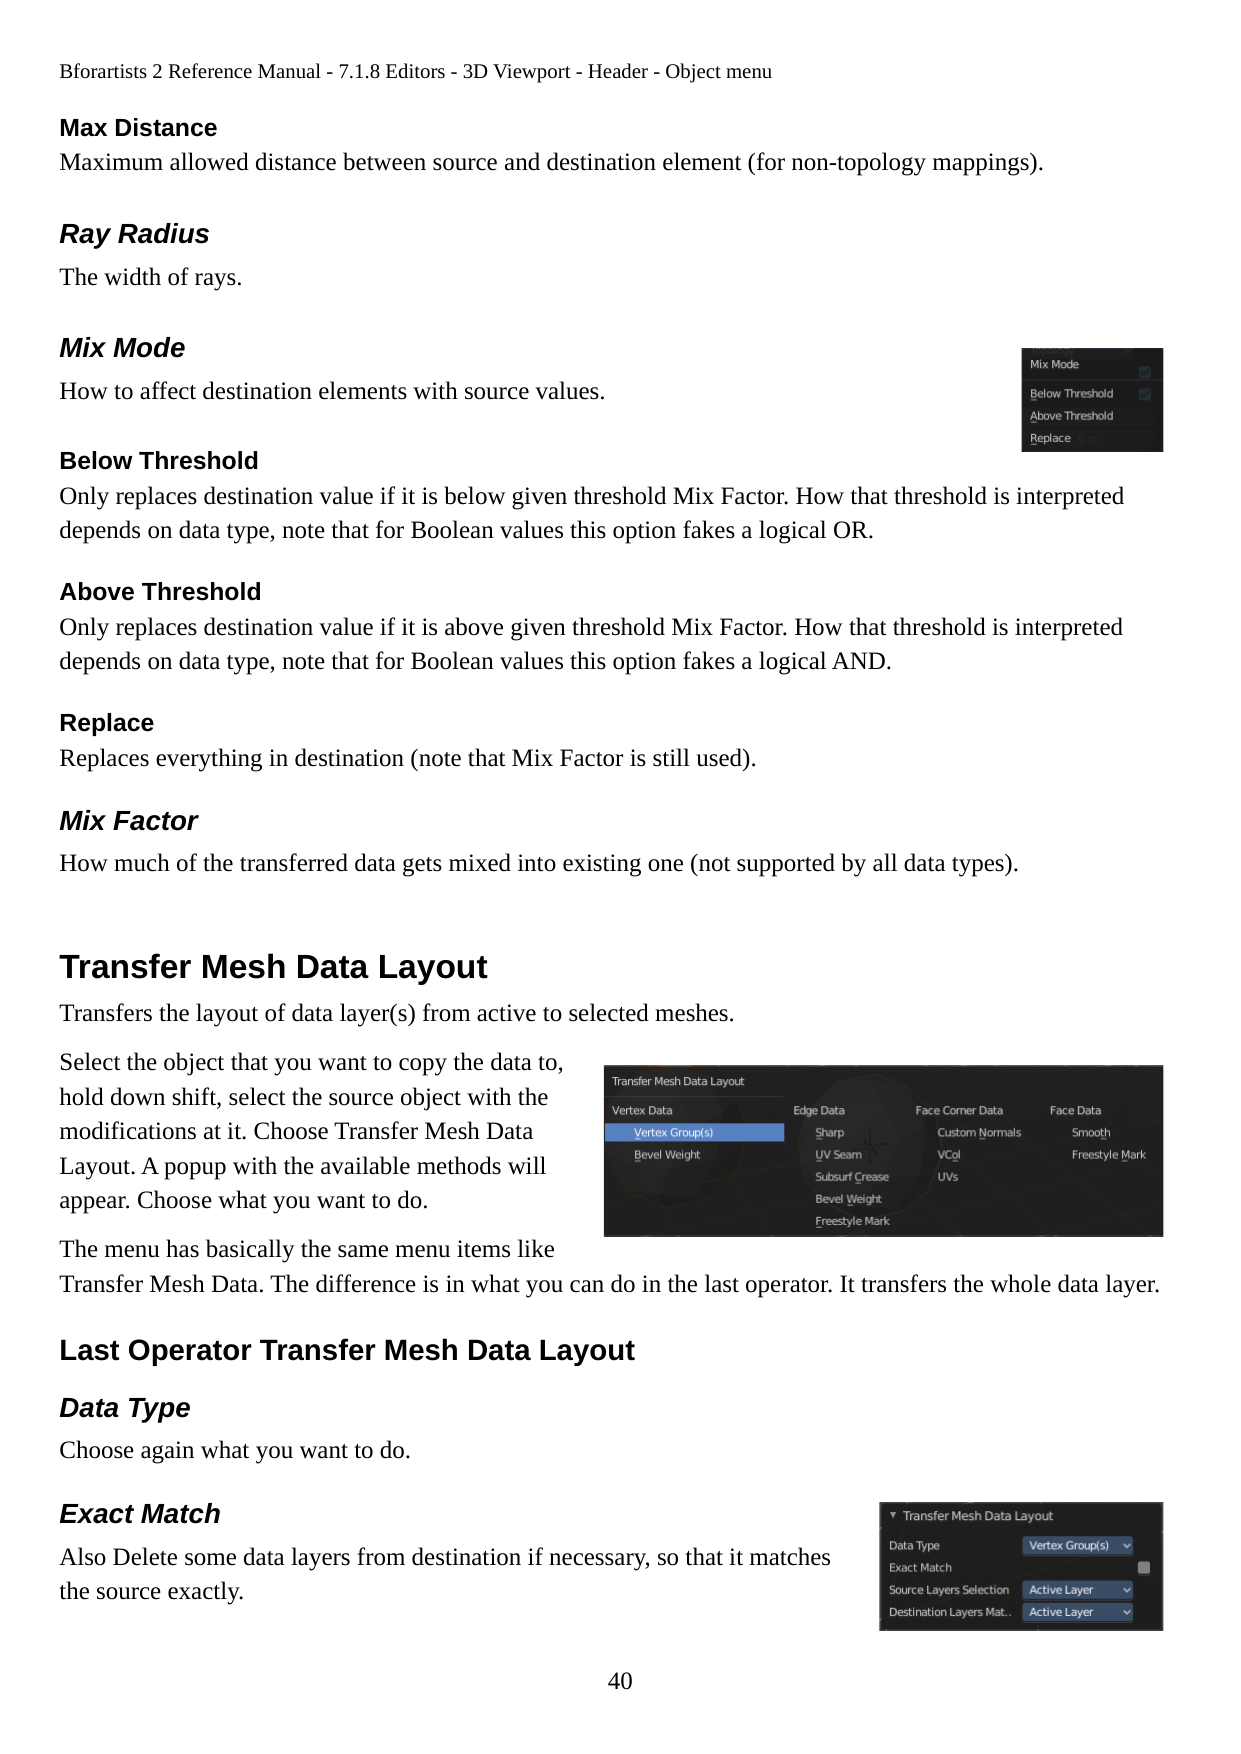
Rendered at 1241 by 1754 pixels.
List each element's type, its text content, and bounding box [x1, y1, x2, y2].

picture [603, 1065, 1164, 1237]
picture [1021, 348, 1164, 452]
subtitle Replace [59, 708, 1181, 736]
text Also Delete some data layers from destination if necessary, so that it matches the source exactly. [59, 1542, 879, 1605]
subtitle Data Type [59, 1391, 1181, 1423]
subtitle Mix Factor [59, 804, 1181, 836]
text The width of rays. [59, 262, 1181, 291]
subtitle Below Threshold [59, 446, 1181, 475]
subtitle Mix Mode [59, 332, 1181, 364]
subtitle Transfer Mesh Data Layout [59, 947, 1181, 986]
text Maximum allowed distance between source and destination element (for non-topology mappings). [59, 147, 1181, 176]
subtitle Last Operator Transfer Mesh Data Layout [59, 1332, 1181, 1366]
text Replaces everything in destination (note that Mix Factor is still used). [59, 743, 1181, 771]
text How much of the transferred data gets mixed into existing one (not supported by all data types). [59, 848, 1181, 877]
subtitle Above Threshold [59, 577, 1181, 606]
subtitle Max Distance [59, 113, 1181, 141]
text Select the object that you want to copy the data to, hold down shift, select the source object with the modifications at it. Choose Transfer Mesh Data Layout. A popup with the available methods will appear. Choose what you want to do. [59, 1047, 1181, 1214]
text The menu has basically the same menu items like Transfer Mesh Data. The difference is in what you can do in the last operator. It transfers the whole data layer. [59, 1234, 1181, 1298]
text Choose again what you want to do. [59, 1436, 1181, 1464]
text How to affect destination elements with source values. [59, 376, 1021, 405]
subtitle Exact Match [59, 1497, 1181, 1529]
text Transfers the layout of data layer(s) from active to selected meshes. [59, 998, 1181, 1027]
text Only replaces destination value if it is below given threshold Mix Factor. How that threshold is interpreted depends on data type, note that for Boolean values this option fakes a logical OR. [59, 481, 1181, 544]
picture [879, 1502, 1164, 1631]
text Only replaces destination value if it is above given threshold Mix Factor. How that threshold is interpreted depends on data type, note that for Boolean values this option fakes a logical AND. [59, 612, 1181, 675]
subtitle Ray Radius [59, 217, 1181, 249]
